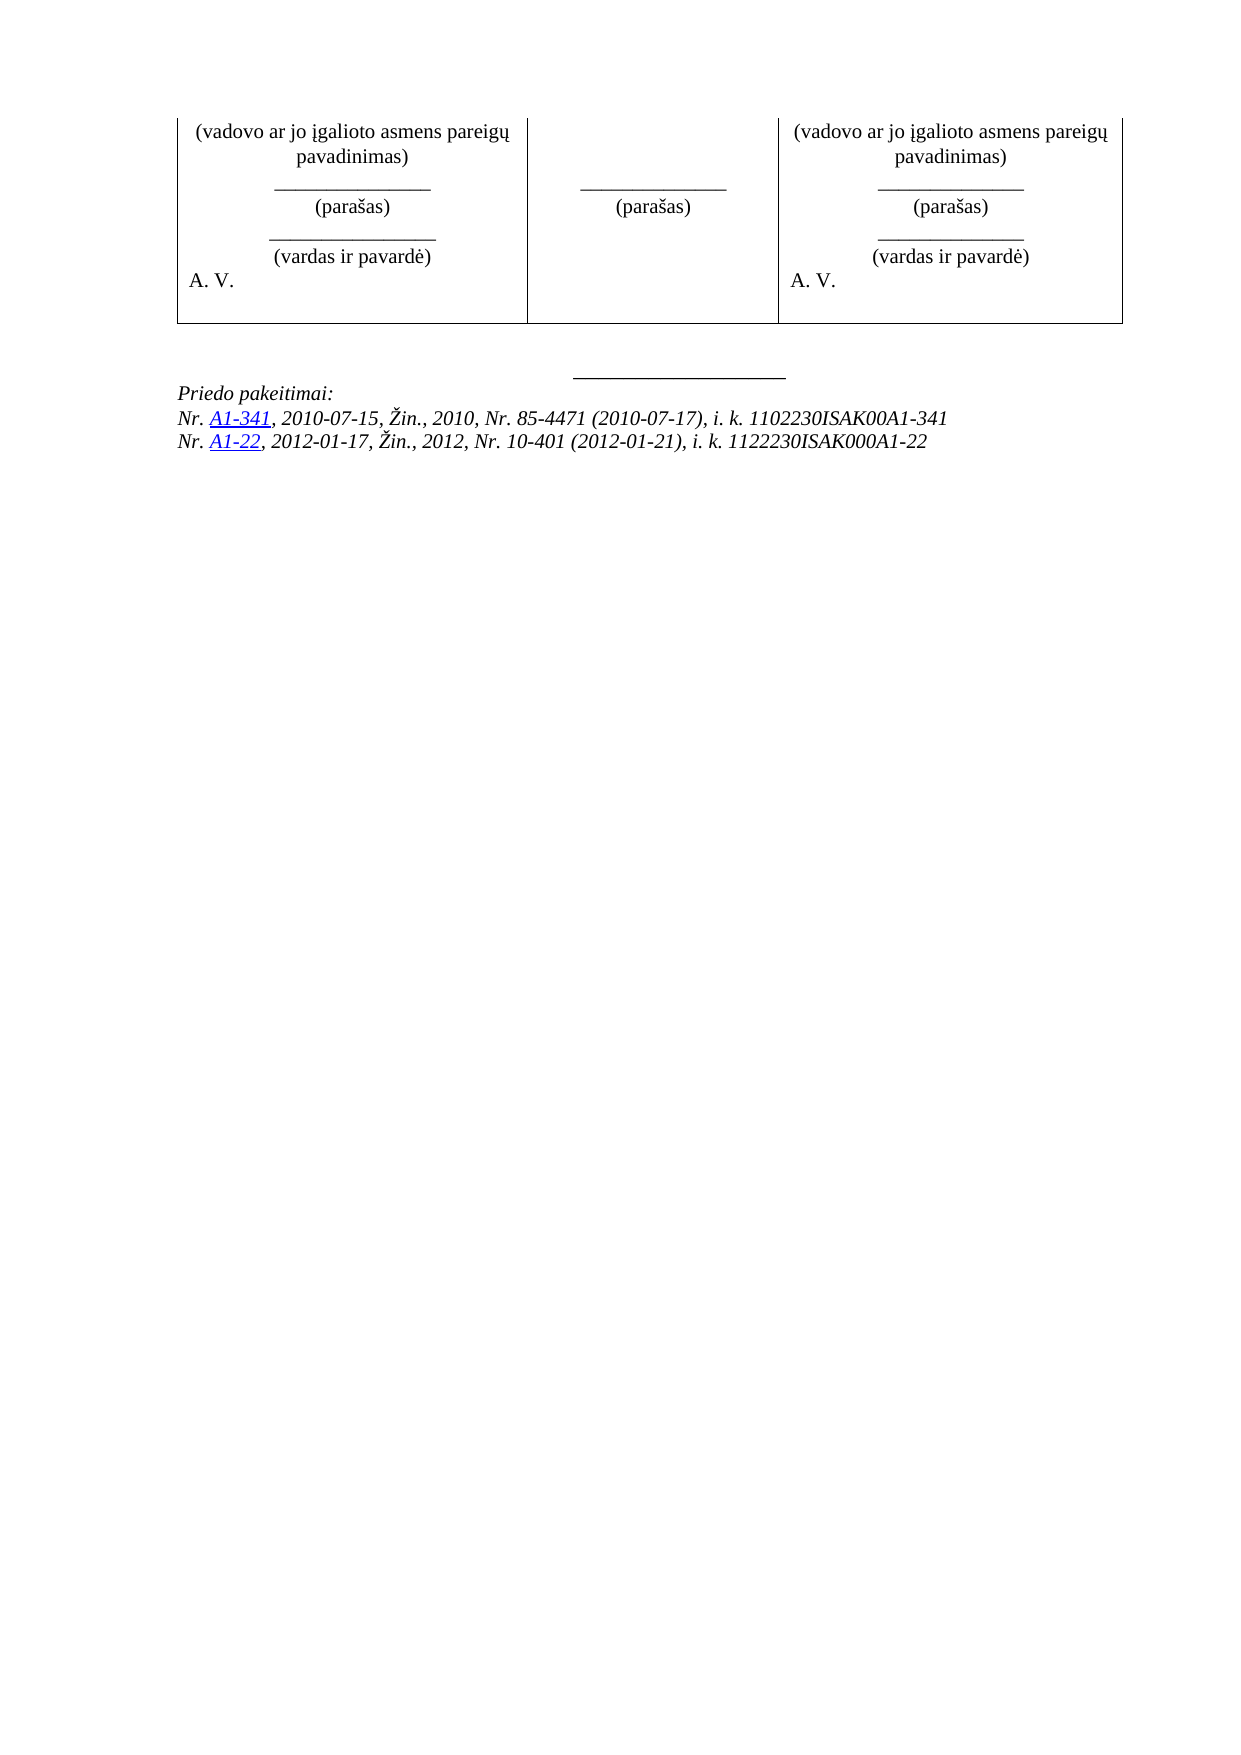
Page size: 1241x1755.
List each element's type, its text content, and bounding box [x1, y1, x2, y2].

text Nr. A1-22, 2012-01-17, Žin., 2012, Nr. 10-401 (2012-01-21), i. k. 1122230ISAK000A1-22 [177, 429, 1181, 453]
table_cell ______________ (parašas) ______________ (vardas ir pavardė) A. V. [779, 168, 1122, 323]
text Priedo pakeitimai: [177, 381, 1181, 405]
table_cell (vadovo ar jo įgalioto asmens pareigų pavadinimas) [779, 118, 1122, 168]
table_cell _______________ (parašas) ________________ (vardas ir pavardė) A. V. [178, 168, 527, 323]
table_cell ______________ (parašas) [528, 168, 778, 323]
text _________________ [177, 353, 1181, 381]
table_cell [528, 118, 778, 168]
text Nr. A1-341, 2010-07-15, Žin., 2010, Nr. 85-4471 (2010-07-17), i. k. 1102230ISAK00A1-341 [177, 405, 1181, 429]
table_cell (vadovo ar jo įgalioto asmens pareigų pavadinimas) [178, 118, 527, 168]
